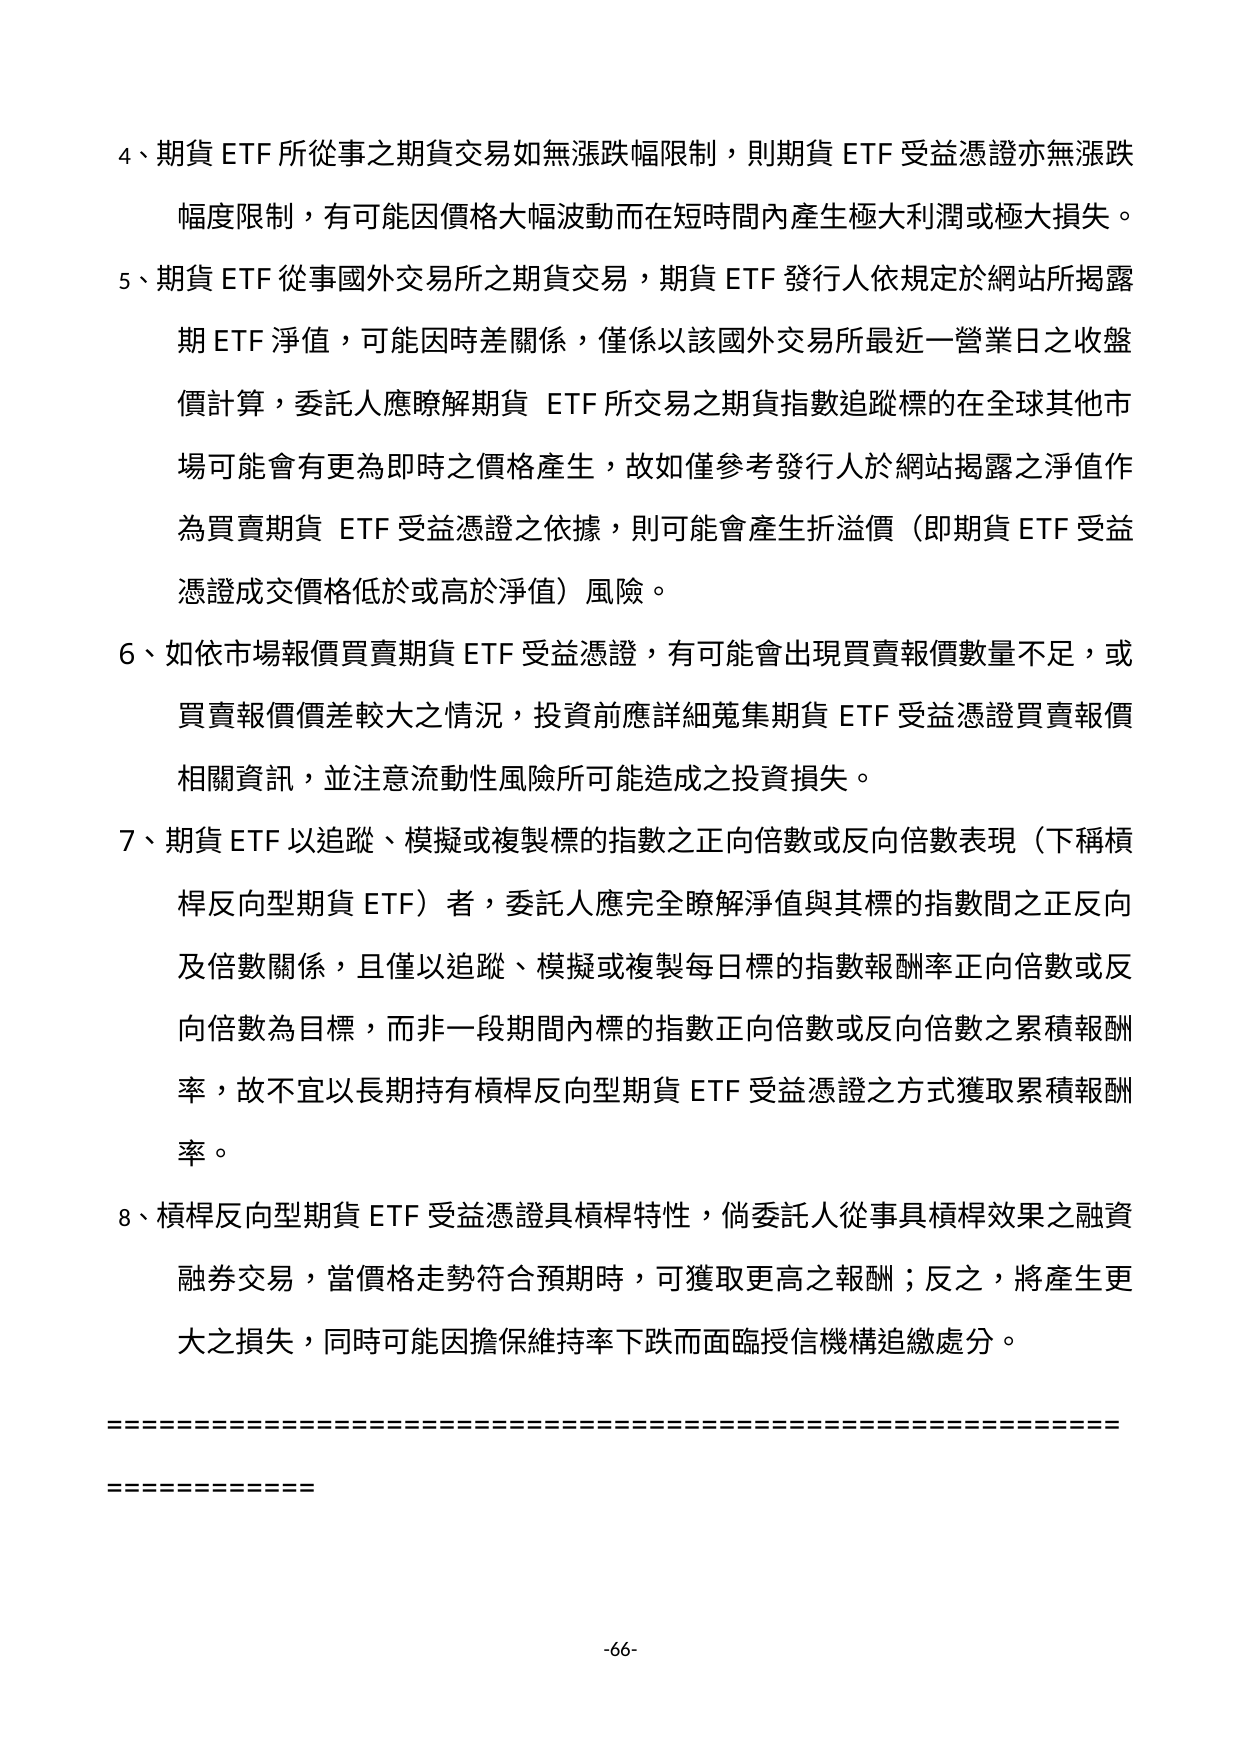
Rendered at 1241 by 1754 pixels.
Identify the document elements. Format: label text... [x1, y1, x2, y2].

text ====================================================================== [106, 1383, 1134, 1508]
list 槓桿反向型期貨ETF受益憑證具槓桿特性，倘委託人從事具槓桿效果之融資融券交易，當價格走勢符合預期時，可獲取更高之報酬；反之，將產生更大之損失，同時可能因擔保維持率下跌而面臨授信機構追繳處分。 [118, 1173, 1134, 1360]
list 如依市場報價買賣期貨ETF受益憑證，有可能會出現買賣報價數量不足，或買賣報價價差較大之情況，投資前應詳細蒐集期貨ETF受益憑證買賣報價相關資訊，並注意流動性風險所可能造成之投資損失。 [118, 610, 1134, 798]
list 期貨ETF從事國外交易所之期貨交易，期貨ETF發行人依規定於網站所揭露期ETF淨值，可能因時差關係，僅係以該國外交易所最近一營業日之收盤價計算，委託人應瞭解期貨 ETF所交易之期貨指數追蹤標的在全球其他市場可能會有更為即時之價格產生，故如僅參考發行人於網站揭露之淨值作為買賣期貨 ETF受益憑證之依據，則可能會產生折溢價（即期貨ETF受益憑證成交價格低於或高於淨值）風險。 [118, 235, 1134, 610]
list 期貨ETF以追蹤、模擬或複製標的指數之正向倍數或反向倍數表現（下稱槓桿反向型期貨ETF）者，委託人應完全瞭解淨值與其標的指數間之正反向及倍數關係，且僅以追蹤、模擬或複製每日標的指數報酬率正向倍數或反向倍數為目標，而非一段期間內標的指數正向倍數或反向倍數之累積報酬率，故不宜以長期持有槓桿反向型期貨ETF受益憑證之方式獲取累積報酬率。 [118, 798, 1134, 1173]
list 期貨ETF所從事之期貨交易如無漲跌幅限制，則期貨ETF受益憑證亦無漲跌幅度限制，有可能因價格大幅波動而在短時間內產生極大利潤或極大損失。 [118, 110, 1134, 235]
